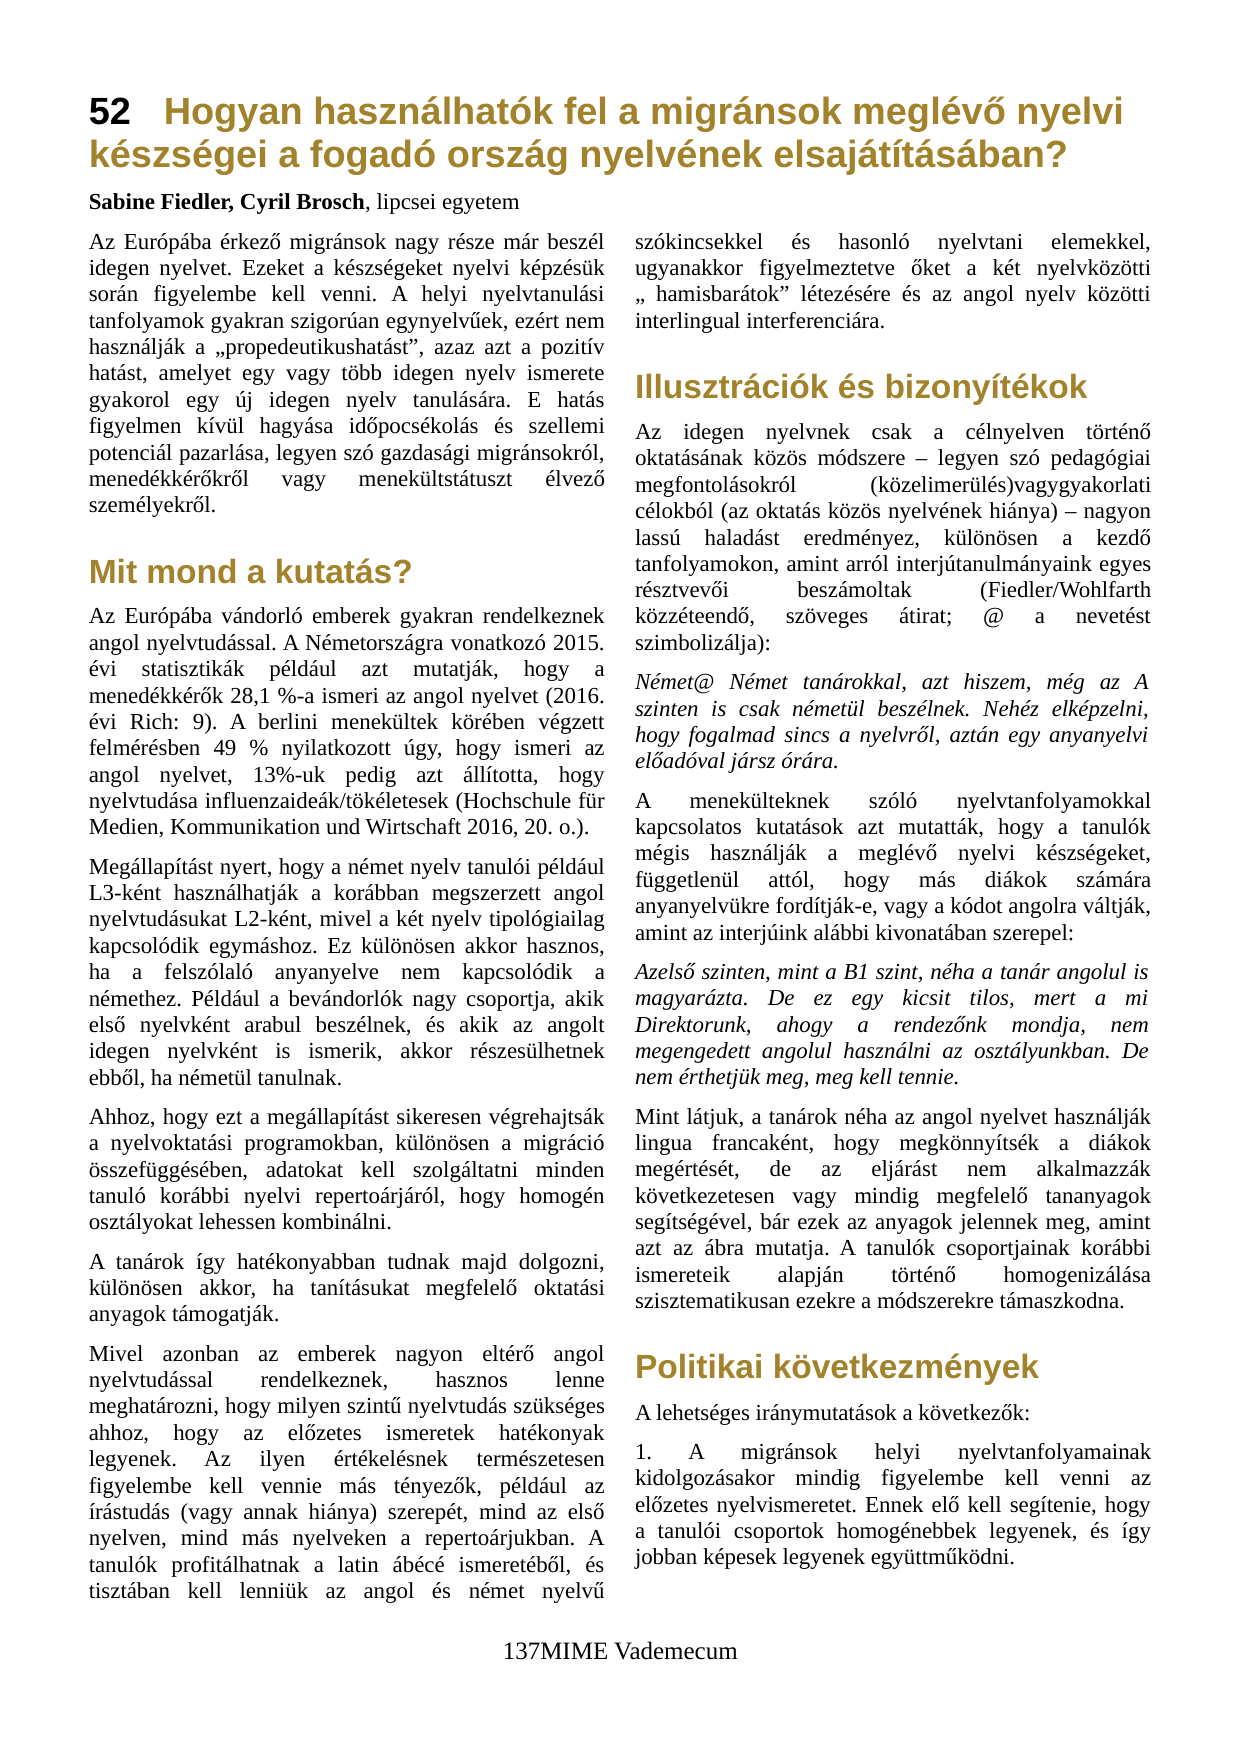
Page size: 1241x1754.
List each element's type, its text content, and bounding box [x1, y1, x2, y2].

text Mint látjuk, a tanárok néha az angol nyelvet használják lingua francaként, hogy megkönnyítsék a diákok megértését, de az eljárást nem alkalmazzák következetesen vagy mindig megfelelő tananyagok segítségével, bár ezek az anyagok jelennek meg, amint azt az ábra mutatja. A tanulók csoportjainak korábbi ismereteik alapján történő homogenizálása szisztematikusan ezekre a módszerekre támaszkodna. [635, 1103, 1152, 1313]
text Azelső szinten, mint a B1 szint, néha a tanár angolul is magyarázta. De ez egy kicsit tilos, mert a mi Direktorunk, ahogy a rendezőnk mondja, nem megengedett angolul használni az osztályunkban. De nem érthetjük meg, meg kell tennie. [635, 958, 1152, 1090]
subtitle Politikai következmények [635, 1347, 1152, 1386]
subtitle Hogyan használhatók fel a migránsok meglévő nyelvi készségei a fogadó ország nyelvének elsajátításában? [88, 88, 1152, 176]
text Német@ Német tanárokkal, azt hiszem, még az A szinten is csak németül beszélnek. Nehéz elképzelni, hogy fogalmad sincs a nyelvről, aztán egy anyanyelvi előadóval jársz órára. [635, 668, 1152, 774]
text Az Európába érkező migránsok nagy része már beszél idegen nyelvet. Ezeket a készségeket nyelvi képzésük során figyelembe kell venni. A helyi nyelvtanulási tanfolyamok gyakran szigorúan egynyelvűek, ezért nem használják a „propedeutikushatást”, azaz azt a pozitív hatást, amelyet egy vagy több idegen nyelv ismerete gyakorol egy új idegen nyelv tanulására. E hatás figyelmen kívül hagyása időpocsékolás és szellemi potenciál pazarlása, legyen szó gazdasági migránsokról, menedékkérőkről vagy menekültstátuszt élvező személyekről. [88, 228, 605, 518]
text A tanárok így hatékonyabban tudnak majd dolgozni, különösen akkor, ha tanításukat megfelelő oktatási anyagok támogatják. [88, 1248, 605, 1327]
text A lehetséges iránymutatások a következők: [635, 1398, 1152, 1425]
text 1. A migránsok helyi nyelvtanfolyamainak kidolgozásakor mindig figyelembe kell venni az előzetes nyelvismeretet. Ennek elő kell segítenie, hogy a tanulói csoportok homogénebbek legyenek, és így jobban képesek legyenek együttműködni. [635, 1438, 1152, 1570]
text Megállapítást nyert, hogy a német nyelv tanulói például L3-ként használhatják a korábban megszerzett angol nyelvtudásukat L2-ként, mivel a két nyelv tipológiailag kapcsolódik egymáshoz. Ez különösen akkor hasznos, ha a felszólaló anyanyelve nem kapcsolódik a némethez. Például a bevándorlók nagy csoportja, akik első nyelvként arabul beszélnek, és akik az angolt idegen nyelvként is ismerik, akkor részesülhetnek ebből, ha németül tanulnak. [88, 853, 605, 1090]
text A menekülteknek szóló nyelvtanfolyamokkal kapcsolatos kutatások azt mutatták, hogy a tanulók mégis használják a meglévő nyelvi készségeket, függetlenül attól, hogy más diákok számára anyanyelvükre fordítják-e, vagy a kódot angolra váltják, amint az interjúink alábbi kivonatában szerepel: [635, 787, 1152, 945]
text Az idegen nyelvnek csak a célnyelven történő oktatásának közös módszere – legyen szó pedagógiai megfontolásokról (közelimerülés)vagygyakorlati célokból (az oktatás közös nyelvének hiánya) – nagyon lassú haladást eredményez, különösen a kezdő tanfolyamokon, amint arról interjútanulmányaink egyes résztvevői beszámoltak (Fiedler/Wohlfarth közzéteendő, szöveges átirat; @ a nevetést szimbolizálja): [635, 418, 1152, 655]
text Sabine Fiedler, Cyril Brosch, lipcsei egyetem [88, 188, 1152, 215]
text szókincsekkel és hasonló nyelvtani elemekkel, ugyanakkor figyelmeztetve őket a két nyelvközötti „ hamisbarátok” létezésére és az angol nyelv közötti interlingual interferenciára. [635, 228, 1152, 333]
text Ahhoz, hogy ezt a megállapítást sikeresen végrehajtsák a nyelvoktatási programokban, különösen a migráció összefüggésében, adatokat kell szolgáltatni minden tanuló korábbi nyelvi repertoárjáról, hogy homogén osztályokat lehessen kombinálni. [88, 1103, 605, 1235]
subtitle Mit mond a kutatás? [88, 551, 605, 590]
text Az Európába vándorló emberek gyakran rendelkeznek angol nyelvtudással. A Németországra vonatkozó 2015. évi statisztikák például azt mutatják, hogy a menedékkérők 28,1 %-a ismeri az angol nyelvet (2016. évi Rich: 9). A berlini menekültek körében végzett felmérésben 49 % nyilatkozott úgy, hogy ismeri az angol nyelvet, 13%-uk pedig azt állította, hogy nyelvtudása influenzaideák/tökéletesek (Hochschule für Medien, Kommunikation und Wirtschaft 2016, 20. o.). [88, 603, 605, 840]
text Mivel azonban az emberek nagyon eltérő angol nyelvtudással rendelkeznek, hasznos lenne meghatározni, hogy milyen szintű nyelvtudás szükséges ahhoz, hogy az előzetes ismeretek hatékonyak legyenek. Az ilyen értékelésnek természetesen figyelembe kell vennie más tényezők, például az írástudás (vagy annak hiánya) szerepét, mind az első nyelven, mind más nyelveken a repertoárjukban. A tanulók profitálhatnak a latin ábécé ismeretéből, és tisztában kell lenniük az angol és német nyelvű [88, 1340, 605, 1603]
subtitle Illusztrációk és bizonyítékok [635, 367, 1152, 406]
